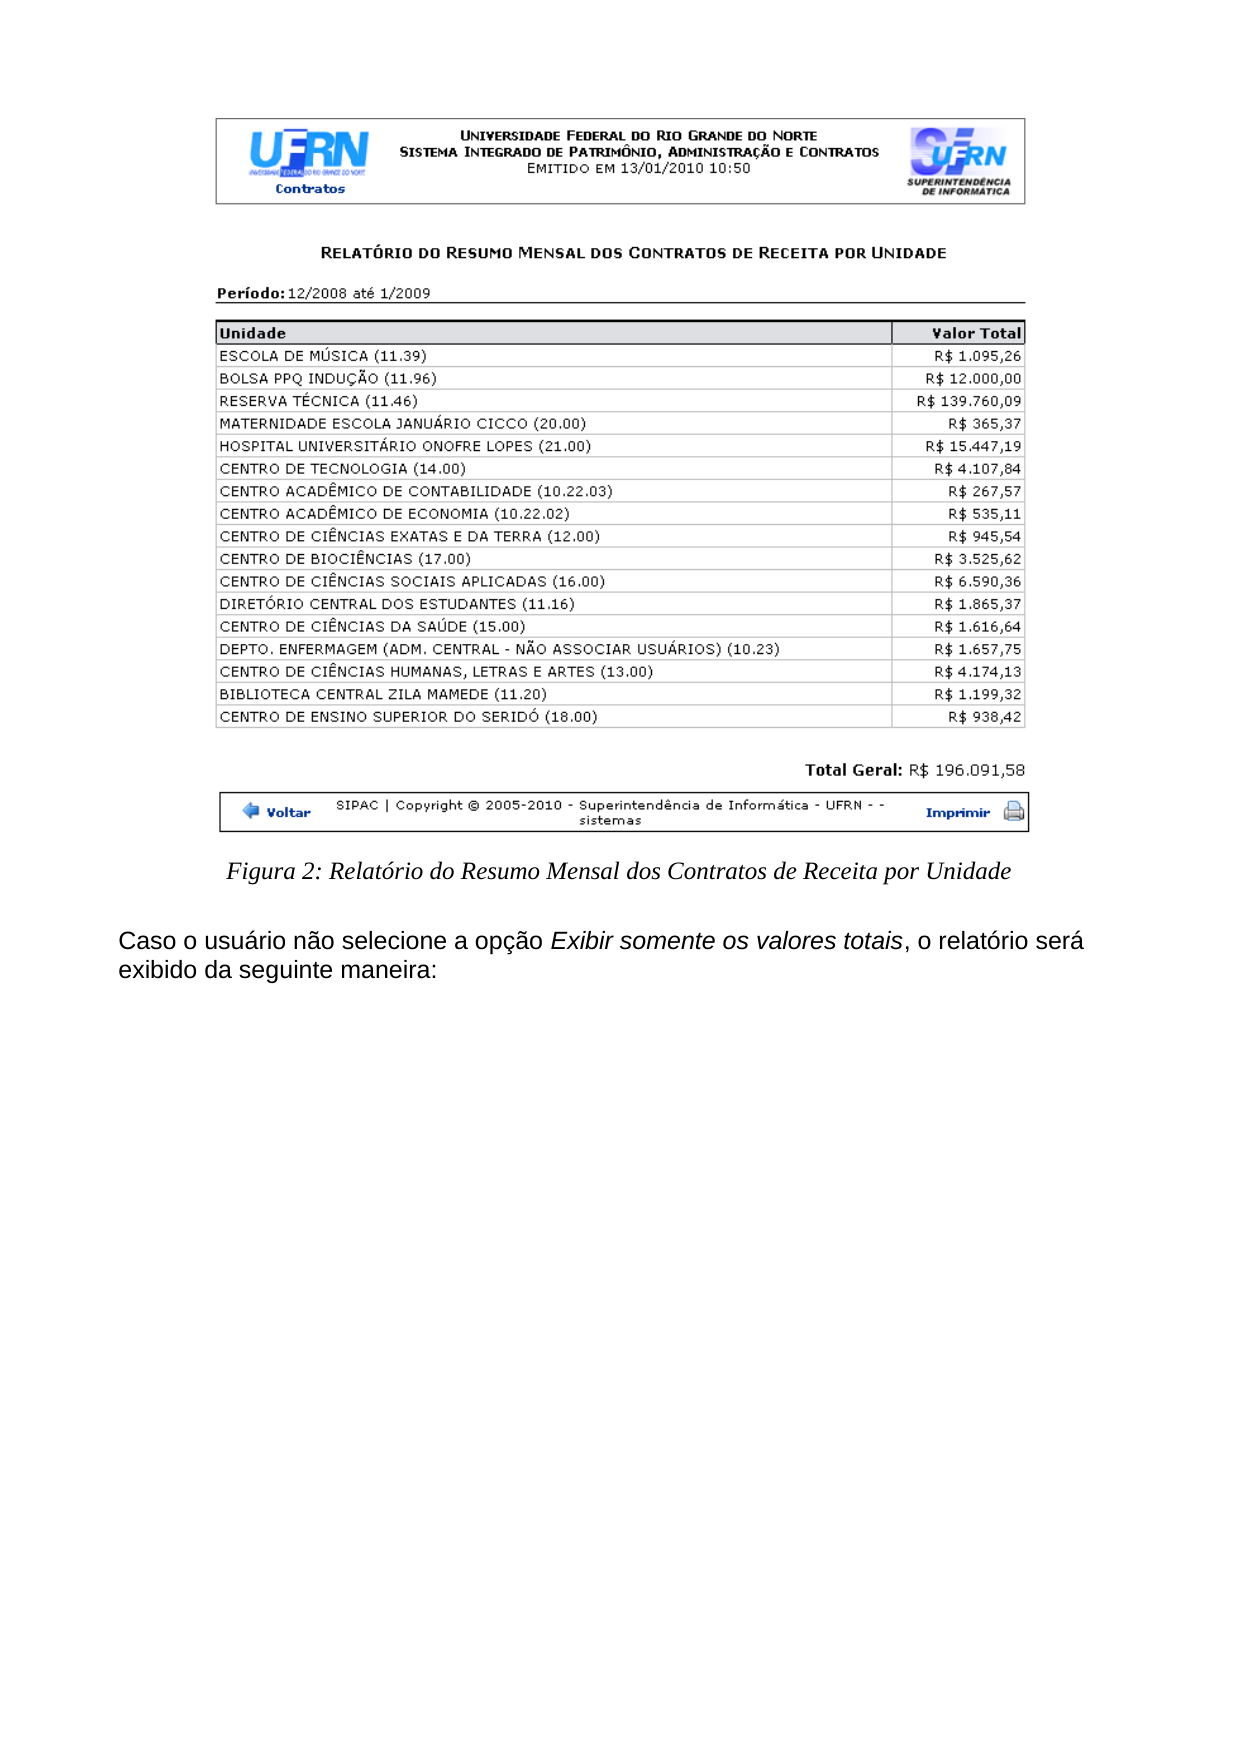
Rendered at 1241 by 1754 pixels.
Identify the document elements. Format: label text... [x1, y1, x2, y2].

text Figura 2: Relatório do Resumo Mensal dos Contratos de Receita por Unidade [118, 856, 1122, 885]
text Caso o usuário não selecione a opção Exibir somente os valores totais, o relatório será exibido da seguinte maneira: [118, 926, 1122, 983]
picture [198, 118, 1042, 856]
